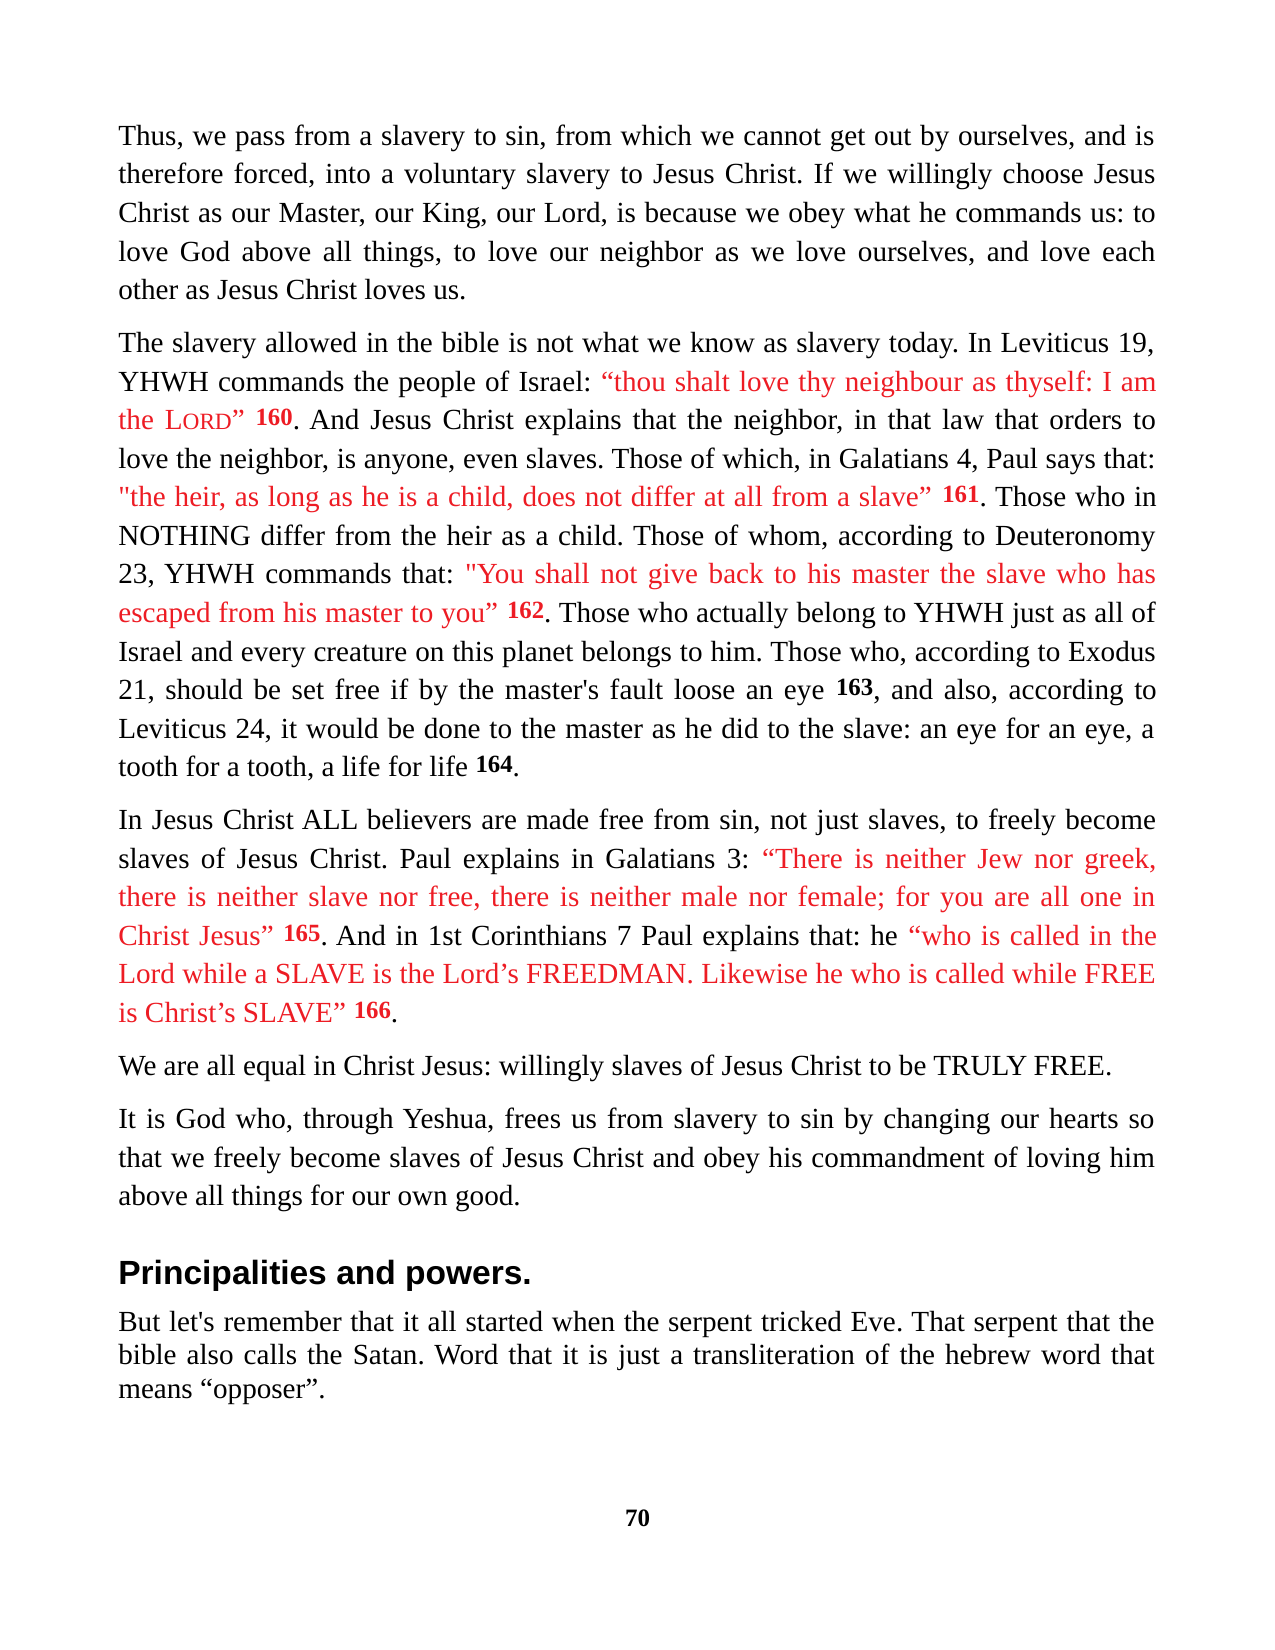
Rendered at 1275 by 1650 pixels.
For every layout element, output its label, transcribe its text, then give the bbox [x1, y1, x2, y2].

text It is God who, through Yeshua, frees us from slavery to sin by changing our hearts so that we freely become slaves of Jesus Christ and obey his commandment of loving him above all things for our own good. [118, 1101, 1157, 1212]
text Thus, we pass from a slavery to sin, from which we cannot get out by ourselves, and is therefore forced, into a voluntary slavery to Jesus Christ. If we willingly choose Jesus Christ as our Master, our King, our Lord, is because we obey what he commands us: to love God above all things, to love our neighbor as we love ourselves, and love each other as Jesus Christ loves us. [118, 118, 1157, 306]
text In Jesus Christ ALL believers are made free from sin, not just slaves, to freely become slaves of Jesus Christ. Paul explains in Galatians 3: “There is neither Jew nor greek, there is neither slave nor free, there is neither male nor female; for you are all one in Christ Jesus” . And in 1st Corinthians 7 Paul explains that: he “who is called in the Lord while a SLAVE is the Lord’s FREEDMAN. Likewise he who is called while FREE is Christ’s SLAVE” . [118, 802, 1157, 1029]
text But let's remember that it all started when the serpent tricked Eve. That serpent that the bible also calls the Satan. Word that it is just a transliteration of the hebrew word that means “opposer”. [118, 1304, 1157, 1404]
text We are all equal in Christ Jesus: willingly slaves of Jesus Christ to be TRULY FREE. [118, 1048, 1157, 1082]
text The slavery allowed in the bible is not what we know as slavery today. In Leviticus 19, YHWH commands the people of Israel: “thou shalt love thy neighbour as thyself: I am the Lord” . And Jesus Christ explains that the neighbor, in that law that orders to love the neighbor, is anyone, even slaves. Those of which, in Galatians 4, Paul says that: "the heir, as long as he is a child, does not differ at all from a slave” . Those who in NOTHING differ from the heir as a child. Those of whom, according to Deuteronomy 23, YHWH commands that: "You shall not give back to his master the slave who has escaped from his master to you” . Those who actually belong to YHWH just as all of Israel and every creature on this planet belongs to him. Those who, according to Exodus 21, should be set free if by the master's fault loose an eye , and also, according to Leviticus 24, it would be done to the master as he did to the slave: an eye for an eye, a tooth for a tooth, a life for life . [118, 325, 1157, 783]
subtitle Principalities and powers. [118, 1252, 1157, 1291]
